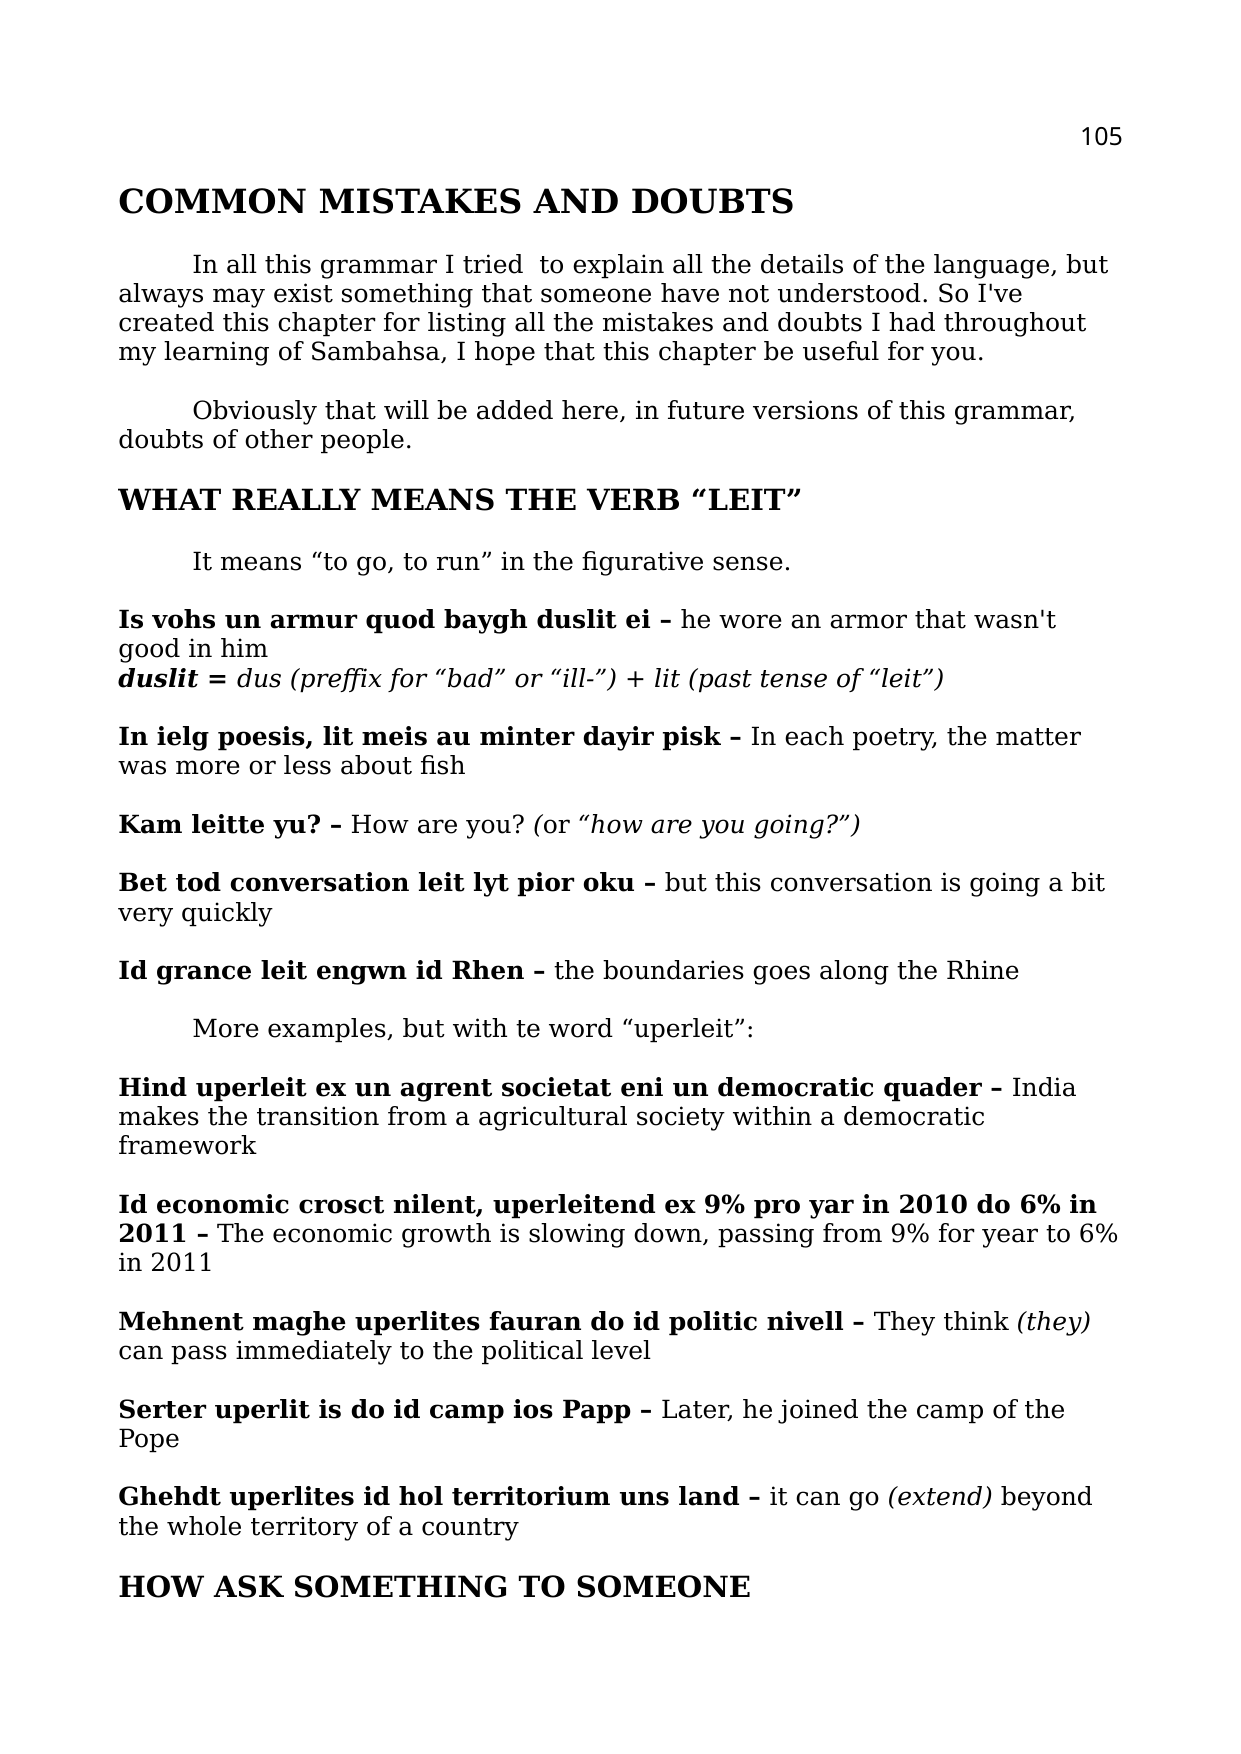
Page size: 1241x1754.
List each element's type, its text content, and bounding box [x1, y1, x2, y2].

text Mehnent maghe uperlites fauran do id politic nivell – They think (they) can pass immediately to the political level [118, 1307, 1123, 1366]
text Is vohs un armur quod baygh duslit ei – he wore an armor that wasn't good in him [118, 605, 1123, 664]
text In all this grammar I tried to explain all the details of the language, but always may exist something that someone have not understood. So I've created this chapter for listing all the mistakes and doubts I had throughout my learning of Sambahsa, I hope that this chapter be useful for you. [118, 250, 1123, 367]
text Ghehdt uperlites id hol territorium uns land – it can go (extend) beyond the whole territory of a country [118, 1482, 1123, 1541]
text It means “to go, to run” in the figurative sense. [118, 547, 1123, 576]
text Serter uperlit is do id camp ios Papp – Later, he joined the camp of the Pope [118, 1395, 1123, 1453]
text Kam leitte yu? – How are you? (or “how are you going?”) [118, 810, 1123, 839]
text Id grance leit engwn id Rhen – the boundaries goes along the Rhine [118, 956, 1123, 986]
subtitle HOW ASK SOMETHING TO SOMEONE [118, 1570, 1123, 1604]
text Bet tod conversation leit lyt pior oku – but this conversation is going a bit very quickly [118, 868, 1123, 927]
subtitle COMMON MISTAKES AND DOUBTS [118, 182, 1123, 221]
text In ielg poesis, lit meis au minter dayir pisk – In each poetry, the matter was more or less about fish [118, 722, 1123, 781]
text duslit = dus (preffix for “bad” or “ill-”) + lit (past tense of “leit”) [118, 664, 1123, 693]
text Hind uperleit ex un agrent societat eni un democratic quader – India makes the transition from a agricultural society within a democratic framework [118, 1073, 1123, 1161]
text More examples, but with te word “uperleit”: [118, 1015, 1123, 1044]
subtitle WHAT REALLY MEANS THE VERB “LEIT” [118, 483, 1123, 518]
text Id economic crosct nilent, uperleitend ex 9% pro yar in 2010 do 6% in 2011 – The economic growth is slowing down, passing from 9% for year to 6% in 2011 [118, 1190, 1123, 1278]
text Obviously that will be added here, in future versions of this grammar, doubts of other people. [118, 396, 1123, 454]
